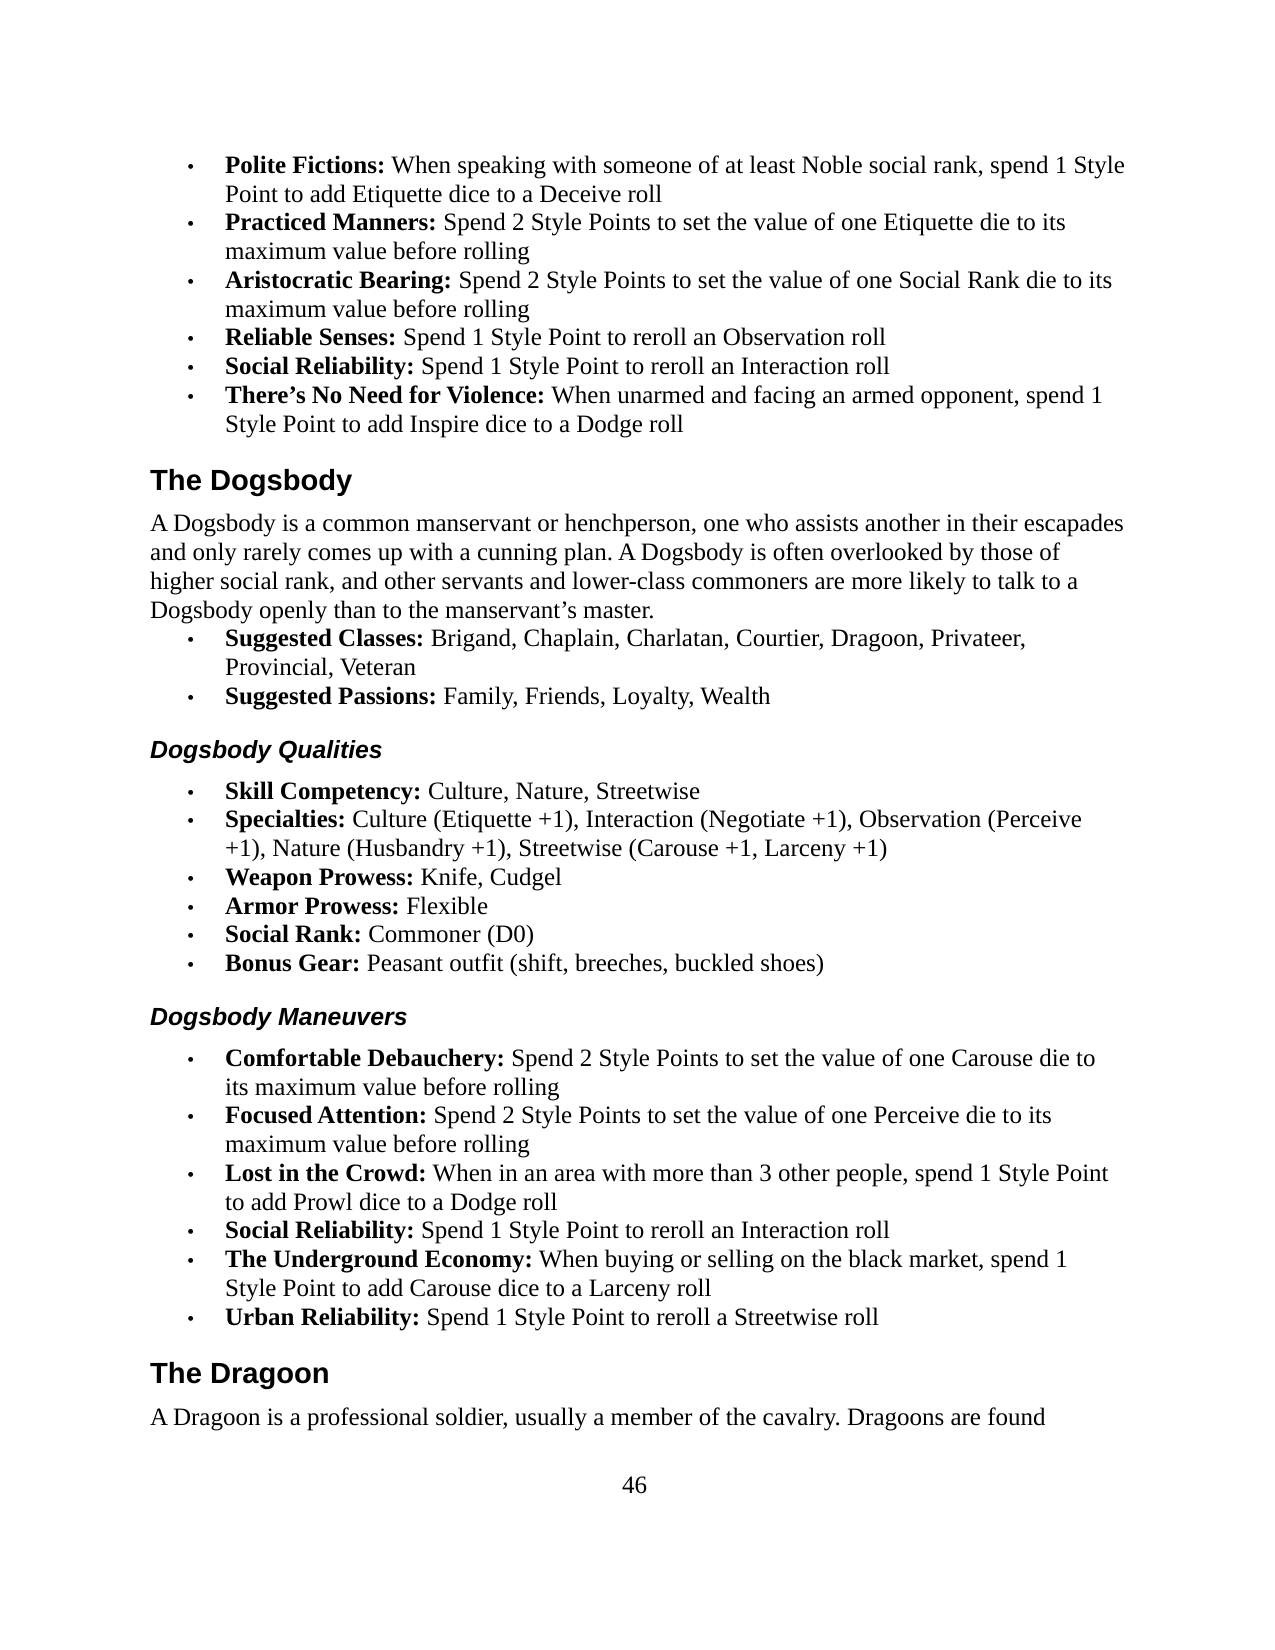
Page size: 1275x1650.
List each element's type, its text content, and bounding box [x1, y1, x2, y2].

list Suggested Passions: Family, Friends, Loyalty, Wealth [187, 681, 1125, 710]
subtitle The Dragoon [150, 1356, 1125, 1389]
list Reliable Senses: Spend 1 Style Point to reroll an Observation roll [187, 322, 1125, 351]
list Aristocratic Bearing: Spend 2 Style Points to set the value of one Social Rank die to its maximum value before rolling [187, 265, 1125, 322]
subtitle Dogsbody Maneuvers [150, 1002, 1125, 1031]
list Specialties: Culture (Etiquette +1), Interaction (Negotiate +1), Observation (Perceive +1), Nature (Husbandry +1), Streetwise (Carouse +1, Larceny +1) [187, 804, 1125, 862]
list The Underground Economy: When buying or selling on the black market, spend 1 Style Point to add Carouse dice to a Larceny roll [187, 1244, 1125, 1302]
list Focused Attention: Spend 2 Style Points to set the value of one Perceive die to its maximum value before rolling [187, 1101, 1125, 1158]
text A Dragoon is a professional soldier, usually a member of the cavalry. Dragoons are found [150, 1402, 1125, 1430]
list Social Reliability: Spend 1 Style Point to reroll an Interaction roll [187, 1216, 1125, 1244]
list Urban Reliability: Spend 1 Style Point to reroll a Streetwise roll [187, 1302, 1125, 1331]
subtitle The Dogsbody [150, 462, 1125, 496]
list Polite Fictions: When speaking with someone of at least Noble social rank, spend 1 Style Point to add Etiquette dice to a Deceive roll [187, 150, 1125, 207]
list Lost in the Crowd: When in an area with more than 3 other people, spend 1 Style Point to add Prowl dice to a Dodge roll [187, 1158, 1125, 1216]
list Bonus Gear: Peasant outfit (shift, breeches, buckled shoes) [187, 948, 1125, 977]
list There’s No Need for Violence: When unarmed and facing an armed opponent, spend 1 Style Point to add Inspire dice to a Dodge roll [187, 380, 1125, 437]
list Comfortable Debauchery: Spend 2 Style Points to set the value of one Carouse die to its maximum value before rolling [187, 1043, 1125, 1101]
text A Dogsbody is a common manservant or henchperson, one who assists another in their escapades and only rarely comes up with a cunning plan. A Dogsbody is often overlooked by those of higher social rank, and other servants and lower-class commoners are more likely to talk to a Dogsbody openly than to the manservant’s master. [150, 508, 1125, 623]
list Suggested Classes: Brigand, Chaplain, Charlatan, Courtier, Dragoon, Privateer, Provincial, Veteran [187, 623, 1125, 681]
list Social Reliability: Spend 1 Style Point to reroll an Interaction roll [187, 351, 1125, 380]
list Weapon Prowess: Knife, Cudgel [187, 862, 1125, 891]
subtitle Dogsbody Qualities [150, 735, 1125, 763]
list Skill Competency: Culture, Nature, Streetwise [187, 776, 1125, 804]
list Armor Prowess: Flexible [187, 891, 1125, 919]
list Practiced Manners: Spend 2 Style Points to set the value of one Etiquette die to its maximum value before rolling [187, 207, 1125, 265]
list Social Rank: Commoner (D0) [187, 919, 1125, 948]
